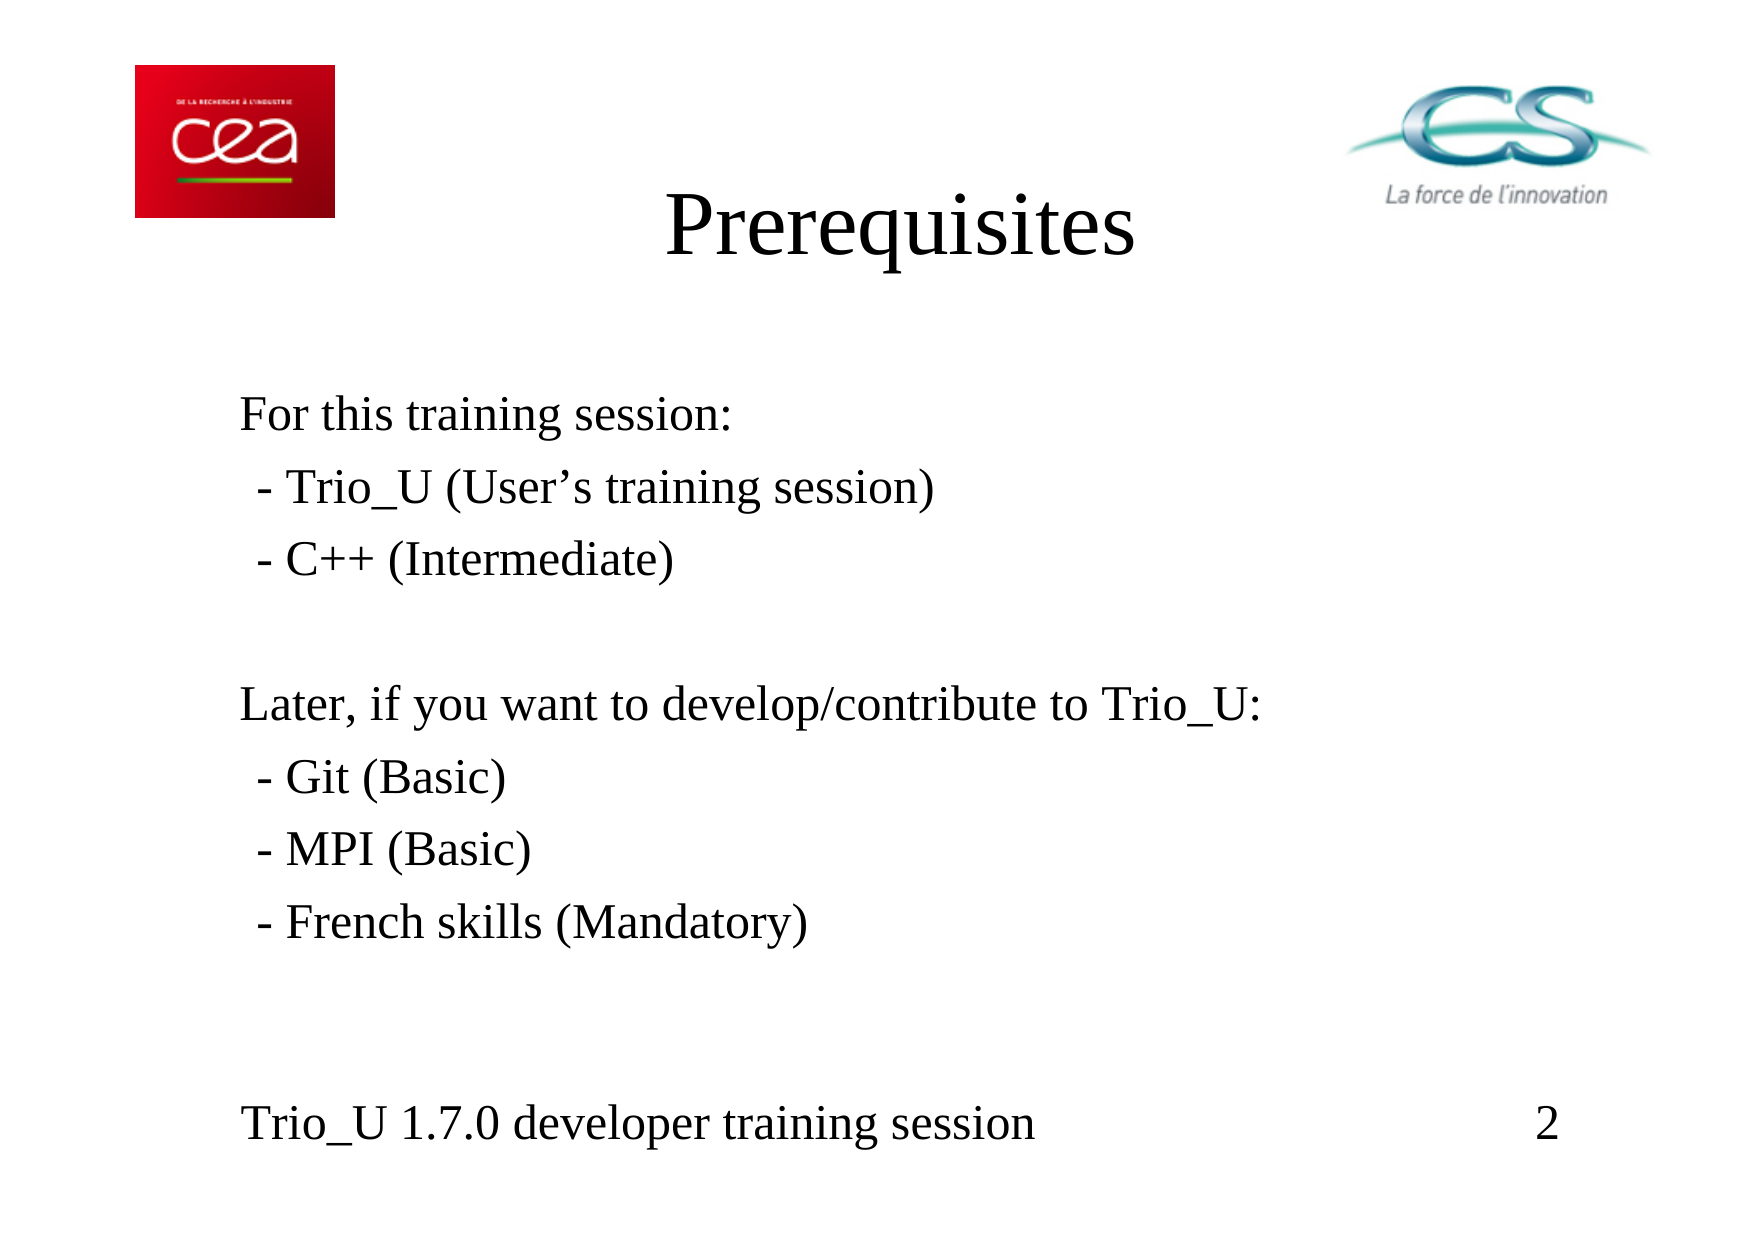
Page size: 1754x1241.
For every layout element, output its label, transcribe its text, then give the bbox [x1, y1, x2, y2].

picture [135, 65, 335, 218]
subtitle For this training session: - Trio_U (User’s training session) - C++ (Intermediate) Later, if you want to develop/contribute to Trio_U: - Git (Basic) - MPI (Basic) - French skills (Mandatory) [224, 373, 1628, 968]
picture [1340, 73, 1662, 218]
title Prerequisites [225, 123, 1577, 312]
